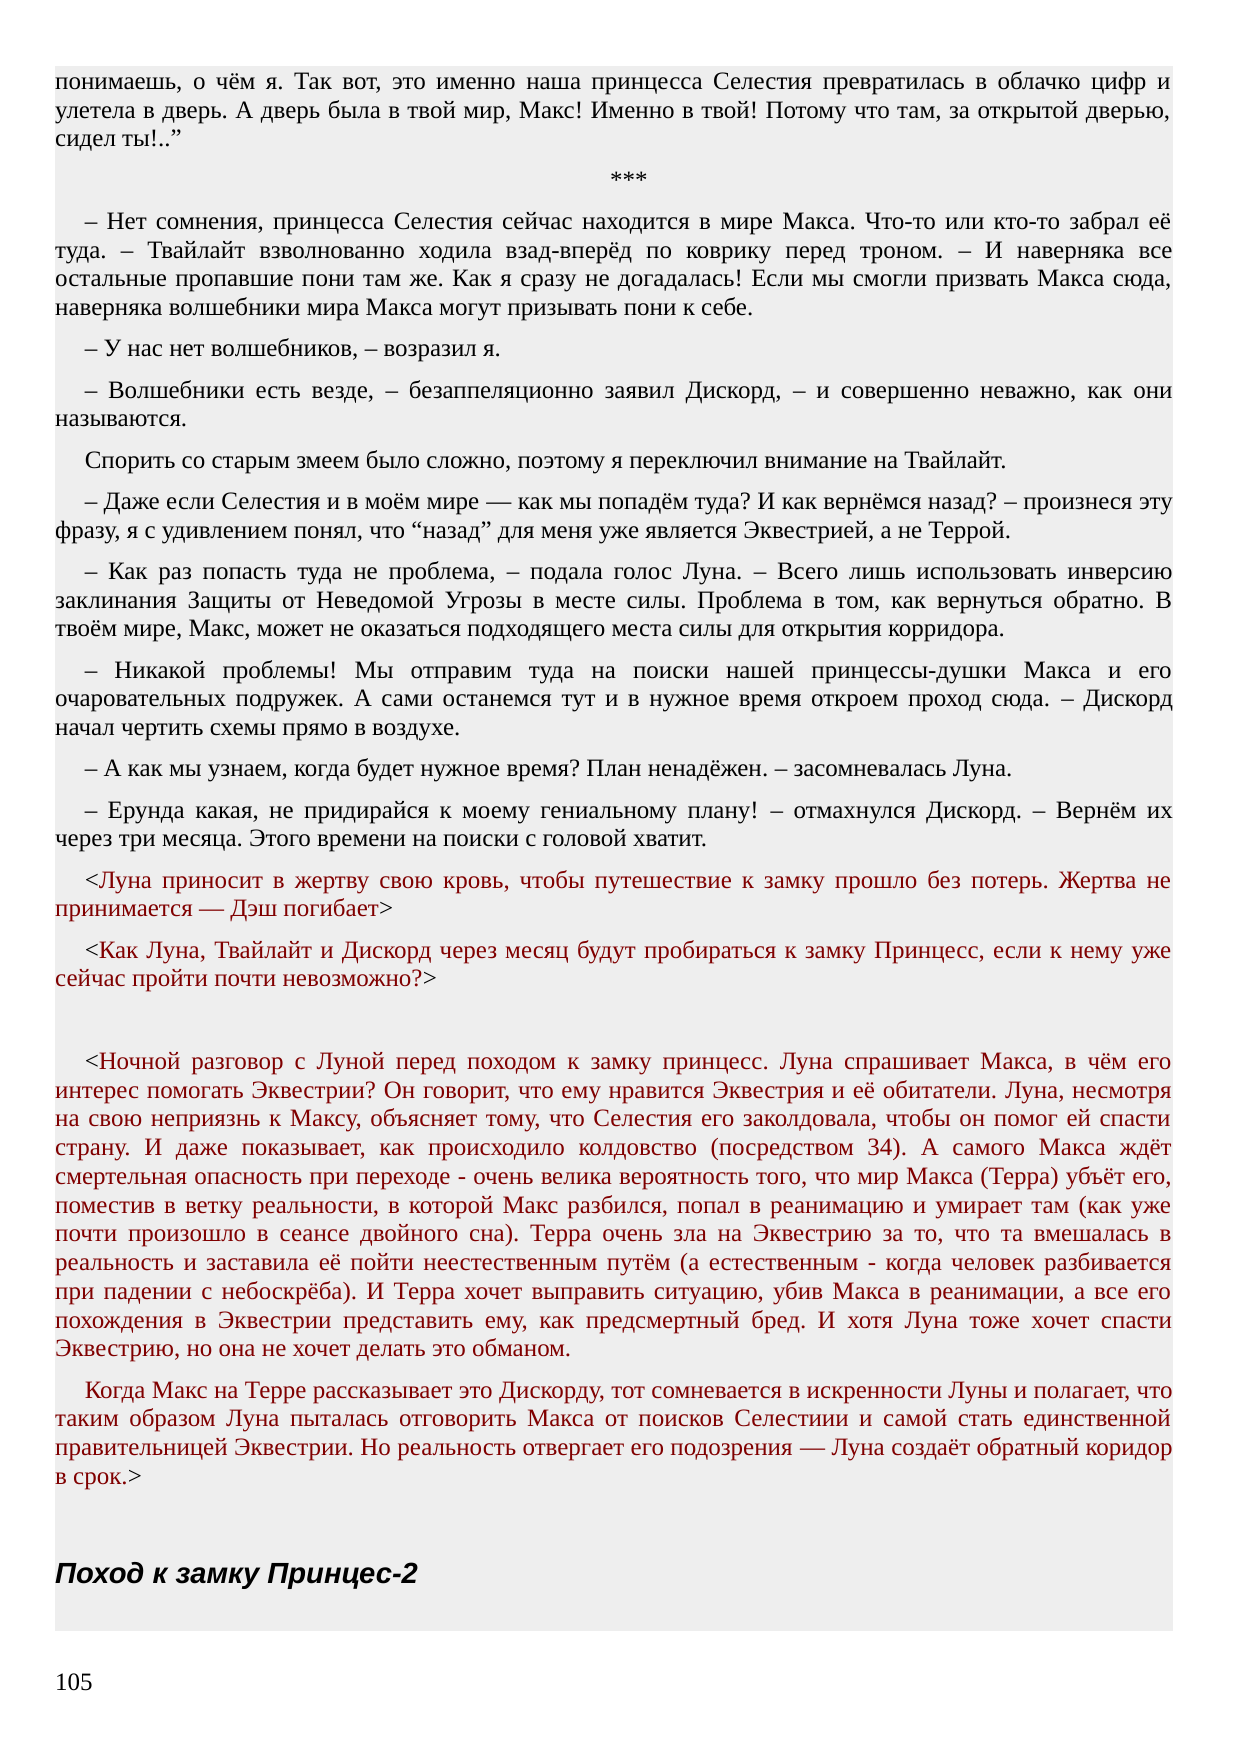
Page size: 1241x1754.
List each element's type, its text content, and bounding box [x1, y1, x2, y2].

text – Волшебники есть везде, – безаппеляционно заявил Дискорд, – и совершенно неважно, как они называются. [55, 375, 1173, 432]
text *** [55, 165, 1173, 193]
text – А как мы узнаем, когда будет нужное время? План ненадёжен. – засомневалась Луна. [55, 753, 1173, 782]
text понимаешь, о чём я. Так вот, это именно наша принцесса Селестия превратилась в облачко цифр и улетела в дверь. А дверь была в твой мир, Макс! Именно в твой! Потому что там, за открытой дверью, сидел ты!..” [55, 66, 1173, 152]
text – Как раз попасть туда не проблема, – подала голос Луна. – Всего лишь использовать инверсию заклинания Защиты от Неведомой Угрозы в месте силы. Проблема в том, как вернуться обратно. В твоём мире, Макс, может не оказаться подходящего места силы для открытия корридора. [55, 556, 1173, 642]
text – У нас нет волшебников, – возразил я. [55, 333, 1173, 362]
text Когда Макс на Терре рассказывает это Дискорду, тот сомневается в искренности Луны и полагает, что таким образом Луна пыталась отговорить Макса от поисков Селестиии и самой стать единственной правительницей Эквестрии. Но реальность отвергает его подозрения — Луна создаёт обратный коридор в срок.> [55, 1375, 1173, 1490]
text – Нет сомнения, принцесса Селестия сейчас находится в мире Макса. Что-то или кто-то забрал её туда. – Твайлайт взволнованно ходила взад-вперёд по коврику перед троном. – И наверняка все остальные пропавшие пони там же. Как я сразу не догадалась! Если мы смогли призвать Макса сюда, наверняка волшебники мира Макса могут призывать пони к себе. [55, 206, 1173, 321]
text Спорить со старым змеем было сложно, поэтому я переключил внимание на Твайлайт. [55, 445, 1173, 473]
text – Никакой проблемы! Мы отправим туда на поиски нашей принцессы-душки Макса и его очаровательных подружек. А сами останемся тут и в нужное время откроем проход сюда. – Дискорд начал чертить схемы прямо в воздухе. [55, 655, 1173, 741]
text <Ночной разговор с Луной перед походом к замку принцесс. Луна спрашивает Макса, в чём его интерес помогать Эквестрии? Он говорит, что ему нравится Эквестрия и её обитатели. Луна, несмотря на свою неприязнь к Максу, объясняет тому, что Селестия его заколдовала, чтобы он помог ей спасти страну. И даже показывает, как происходило колдовство (посредством 34). А самого Макса ждёт смертельная опасность при переходе - очень велика вероятность того, что мир Макса (Терра) убъёт его, поместив в ветку реальности, в которой Макс разбился, попал в реанимацию и умирает там (как уже почти произошло в сеансе двойного сна). Терра очень зла на Эквестрию за то, что та вмешалась в реальность и заставила её пойти неестественным путём (а естественным - когда человек разбивается при падении с небоскрёба). И Терра хочет выправить ситуацию, убив Макса в реанимации, а все его похождения в Эквестрии представить ему, как предсмертный бред. И хотя Луна тоже хочет спасти Эквестрию, но она не хочет делать это обманом. [55, 1046, 1173, 1362]
subtitle Поход к замку Принцес-2 [55, 1556, 1173, 1589]
text – Ерунда какая, не придирайся к моему гениальному плану! – отмахнулся Дискорд. – Вернём их через три месяца. Этого времени на поиски с головой хватит. [55, 795, 1173, 852]
text – Даже если Селестия и в моём мире — как мы попадём туда? И как вернёмся назад? – произнеся эту фразу, я с удивлением понял, что “назад” для меня уже является Эквестрией, а не Террой. [55, 486, 1173, 543]
text <Луна приносит в жертву свою кровь, чтобы путешествие к замку прошло без потерь. Жертва не принимается — Дэш погибает> [55, 865, 1173, 922]
text <Как Луна, Твайлайт и Дискорд через месяц будут пробираться к замку Принцесс, если к нему уже сейчас пройти почти невозможно?> [55, 935, 1173, 992]
